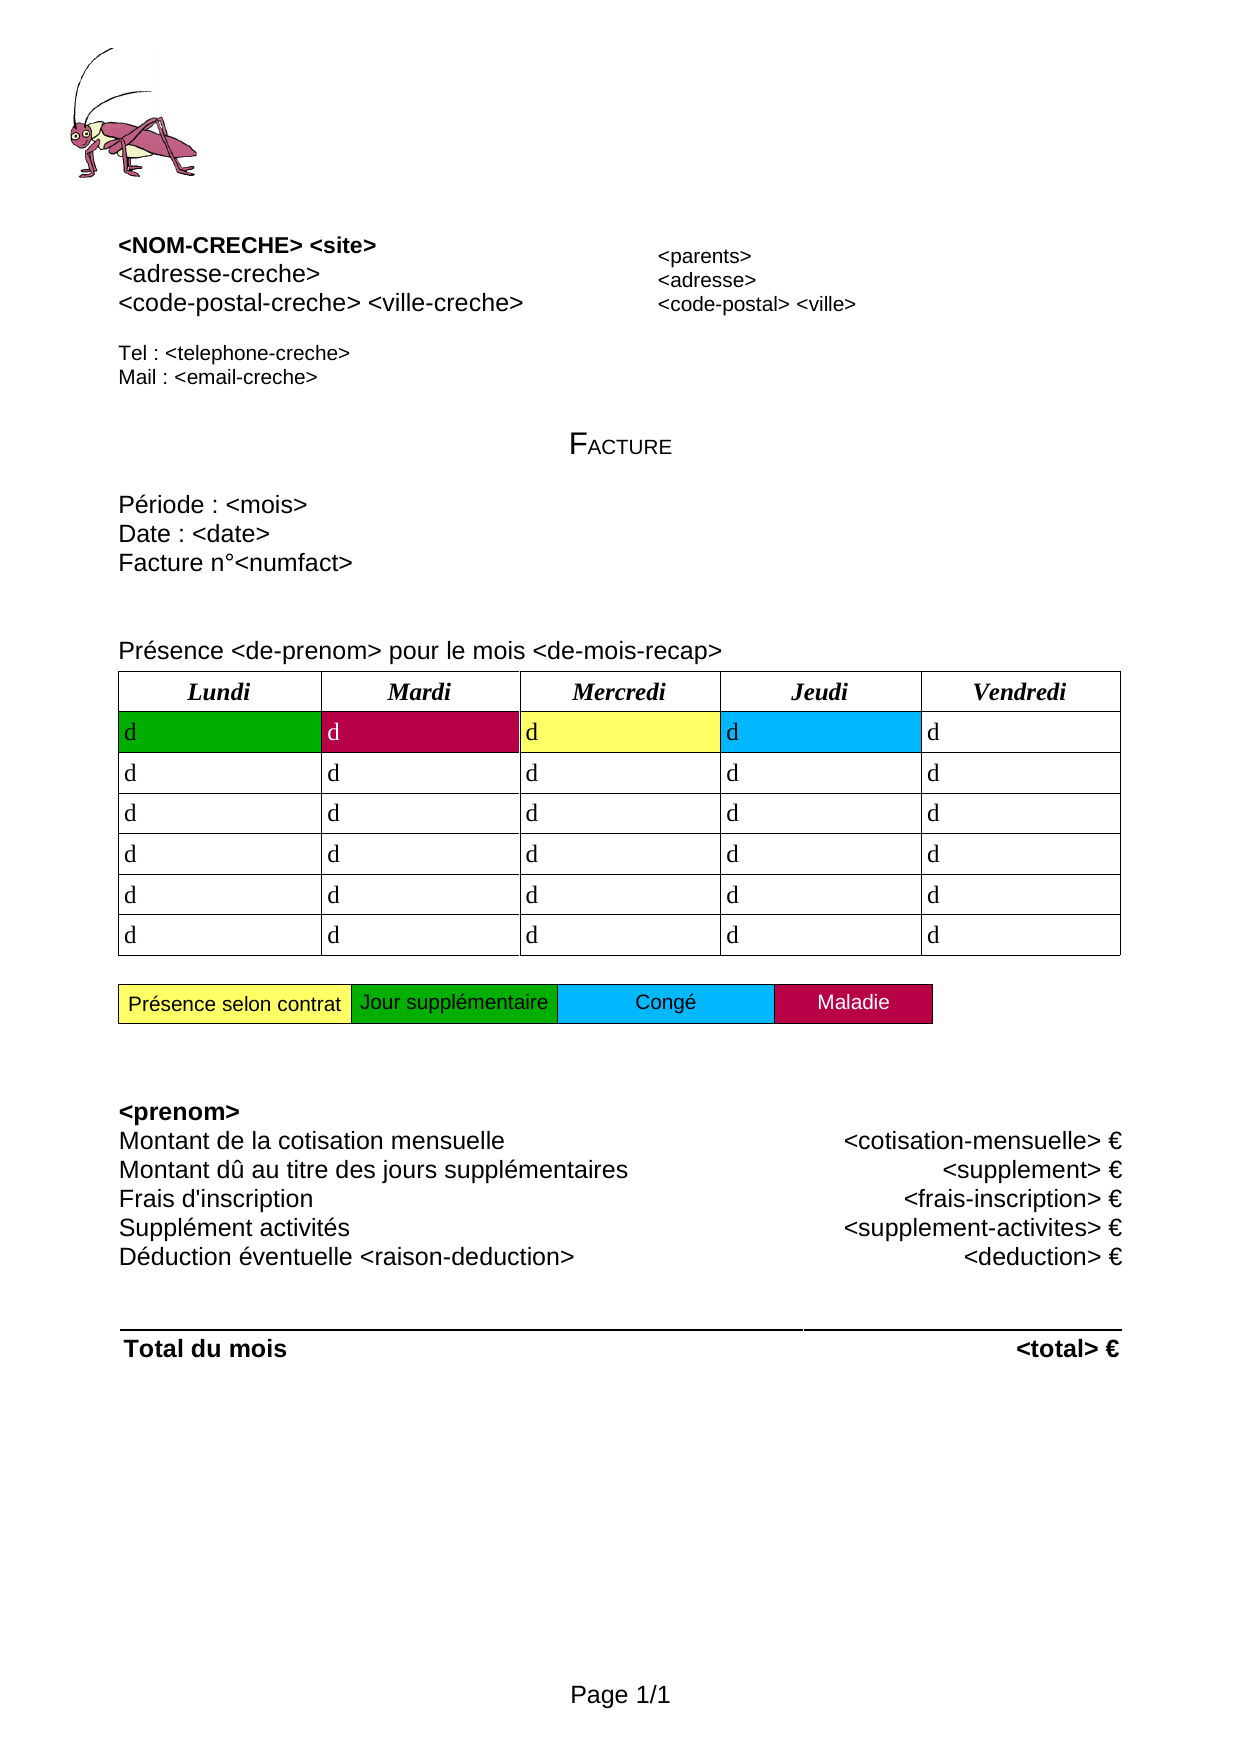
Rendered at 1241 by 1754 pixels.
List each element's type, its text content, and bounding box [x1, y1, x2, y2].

table_cell d [922, 875, 1120, 914]
text <adresse> [658, 268, 1122, 292]
table_cell d [922, 915, 1120, 955]
table_cell d [922, 753, 1120, 793]
table_cell d [322, 753, 519, 793]
text Présence <de-prenom> pour le mois <de-mois-recap> [118, 636, 1122, 664]
picture [70, 48, 197, 178]
table_cell d [322, 915, 519, 955]
table_cell d [922, 712, 1120, 752]
table_cell d [721, 753, 921, 793]
table_cell d [721, 794, 921, 833]
table_cell <deduction> € [803, 1242, 1122, 1271]
table_header <prenom> [119, 1081, 803, 1126]
table_cell d [119, 834, 321, 874]
table_cell d [119, 753, 321, 793]
table_cell d [521, 712, 720, 752]
table_header Maladie [775, 985, 932, 1023]
text Date : <date> [118, 519, 1122, 548]
table_cell d [721, 834, 921, 874]
text <NOM-CRECHE> <site> [118, 232, 583, 259]
table_cell Déduction éventuelle <raison-deduction> [119, 1242, 803, 1271]
table_cell d [322, 834, 519, 874]
table_header <total> € [804, 1331, 1122, 1366]
table_cell d [922, 834, 1120, 874]
table_header Vendredi [922, 672, 1120, 711]
text <code-postal-creche> <ville-creche> [118, 288, 583, 317]
table_cell <supplement-activites> € [803, 1213, 1122, 1242]
table_cell d [521, 753, 720, 793]
table_header Mercredi [521, 672, 720, 711]
table_cell d [119, 875, 321, 914]
table_cell d [521, 794, 720, 833]
table_cell <cotisation-mensuelle> € [803, 1126, 1122, 1154]
table_cell d [322, 794, 519, 833]
text <code-postal> <ville> [658, 292, 1122, 316]
text Facture n°<numfact> [118, 548, 1122, 577]
table_cell d [721, 712, 921, 752]
table_cell d [119, 712, 321, 752]
table_cell Montant de la cotisation mensuelle [119, 1126, 803, 1154]
table_header Jeudi [721, 672, 921, 711]
table_cell d [521, 875, 720, 914]
table_cell d [721, 875, 921, 914]
table_cell Montant dû au titre des jours supplémentaires [119, 1155, 803, 1184]
table_header Lundi [119, 672, 321, 711]
table_header [803, 1081, 1122, 1126]
table_cell d [119, 915, 321, 955]
table_cell Supplément activités [119, 1213, 803, 1242]
table_cell <supplement> € [803, 1155, 1122, 1184]
table_header Mardi [322, 672, 519, 711]
table_cell d [322, 712, 519, 752]
table_cell d [521, 834, 720, 874]
text Facture [118, 425, 1122, 461]
table_header Congé [558, 985, 774, 1023]
text <parents> [658, 244, 1122, 268]
table_cell Frais d'inscription [119, 1184, 803, 1213]
table_cell d [721, 915, 921, 955]
table_cell d [922, 794, 1120, 833]
table_header Présence selon contrat [119, 985, 351, 1023]
text Tel : <telephone-creche> [118, 341, 583, 365]
text Mail : <email-creche> [118, 365, 583, 389]
table_header Total du mois [120, 1331, 803, 1366]
table_header Jour supplémentaire [352, 985, 557, 1023]
table_cell d [521, 915, 720, 955]
table_cell <frais-inscription> € [803, 1184, 1122, 1213]
table_cell d [322, 875, 519, 914]
text <adresse-creche> [118, 259, 583, 288]
text Période : <mois> [118, 490, 1122, 519]
table_cell d [119, 794, 321, 833]
